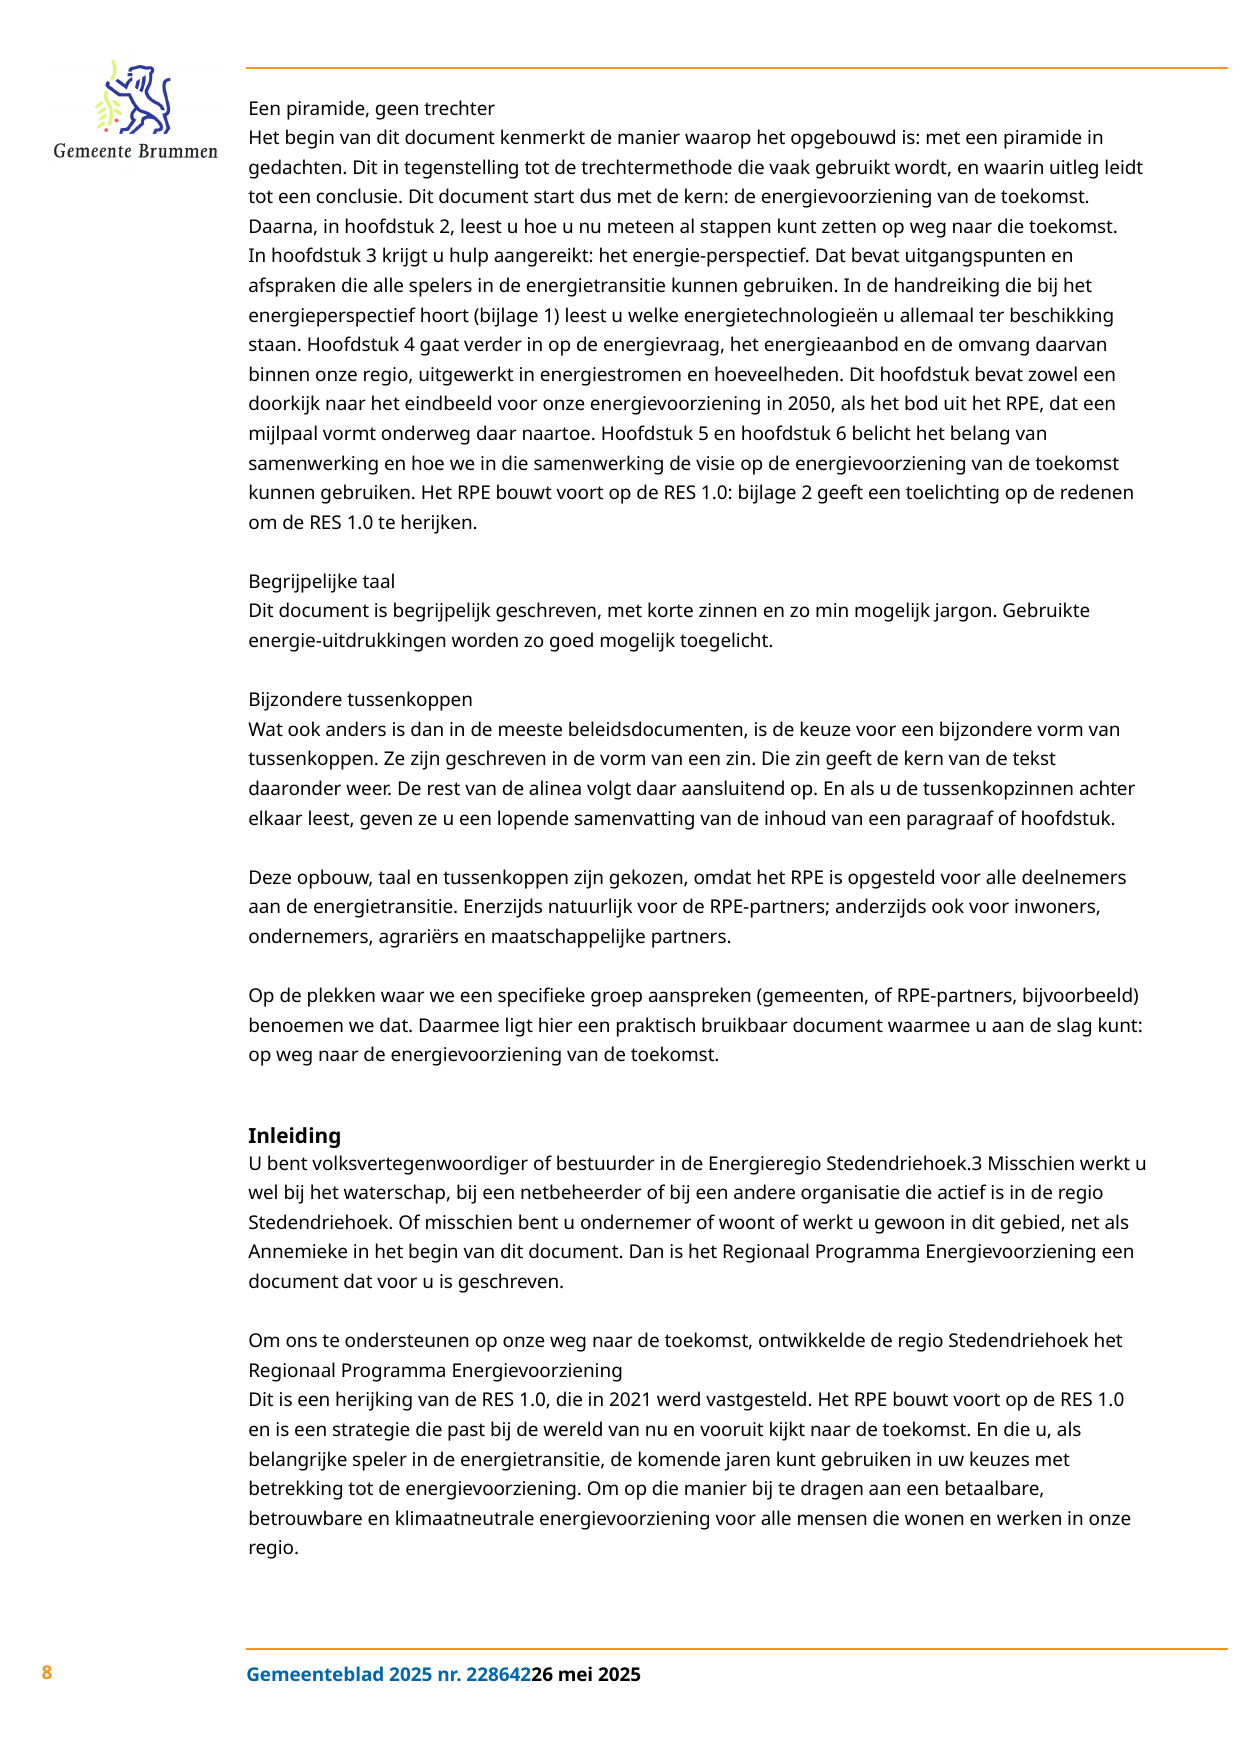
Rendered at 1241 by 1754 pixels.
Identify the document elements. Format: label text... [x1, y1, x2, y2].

text Op de plekken waar we een specifieke groep aanspreken (gemeenten, of RPE-partners, bijvoorbeeld) benoemen we dat. Daarmee ligt hier een praktisch bruikbaar document waarmee u aan de slag kunt: op weg naar de energievoorziening van de toekomst. [248, 982, 1152, 1067]
text Begrijpelijke taal [248, 568, 1152, 594]
text Een piramide, geen trechter [248, 95, 1152, 121]
text Dit is een herijking van de RES 1.0, die in 2021 werd vastgesteld. Het RPE bouwt voort op de RES 1.0 en is een strategie die past bij de wereld van nu en vooruit kijkt naar de toekomst. En die u, als belangrijke speler in de energietransitie, de komende jaren kunt gebruiken in uw keuzes met betrekking tot de energievoorziening. Om op die manier bij te dragen aan een betaalbare, betrouwbare en klimaatneutrale energievoorziening voor alle mensen die wonen en werken in onze regio. [248, 1387, 1152, 1560]
text Dit document is begrijpelijk geschreven, met korte zinnen en zo min mogelijk jargon. Gebruikte energie-uitdrukkingen worden zo goed mogelijk toegelicht. [248, 598, 1152, 653]
text In hoofdstuk 3 krijgt u hulp aangereikt: het energie-perspectief. Dat bevat uitgangspunten en afspraken die alle spelers in de energietransitie kunnen gebruiken. In de handreiking die bij het energieperspectief hoort (bijlage 1) leest u welke energietechnologieën u allemaal ter beschikking staan. Hoofdstuk 4 gaat verder in op de energievraag, het energieaanbod en de omvang daarvan binnen onze regio, uitgewerkt in energiestromen en hoeveelheden. Dit hoofdstuk bevat zowel een doorkijk naar het eindbeeld voor onze energievoorziening in 2050, als het bod uit het RPE, dat een mijlpaal vormt onderweg daar naartoe. Hoofdstuk 5 en hoofdstuk 6 belicht het belang van samenwerking en hoe we in die samenwerking de visie op de energievoorziening van de toekomst kunnen gebruiken. Het RPE bouwt voort op de RES 1.0: bijlage 2 geeft een toelichting op de redenen om de RES 1.0 te herijken. [248, 243, 1152, 535]
text U bent volksvertegenwoordiger of bestuurder in de Energieregio Stedendriehoek.3 Misschien werkt u wel bij het waterschap, bij een netbeheerder of bij een andere organisatie die actief is in de regio Stedendriehoek. Of misschien bent u ondernemer of woont of werkt u gewoon in dit gebied, net als Annemieke in het begin van dit document. Dan is het Regionaal Programma Energievoorziening een document dat voor u is geschreven. [248, 1150, 1152, 1294]
text Om ons te ondersteunen op onze weg naar de toekomst, ontwikkelde de regio Stedendriehoek het Regionaal Programma Energievoorziening [248, 1327, 1152, 1383]
text Bijzondere tussenkoppen [248, 686, 1152, 712]
picture [41, 47, 231, 172]
text Het begin van dit document kenmerkt de manier waarop het opgebouwd is: met een piramide in gedachten. Dit in tegenstelling tot de trechtermethode die vaak gebruikt wordt, en waarin uitleg leidt tot een conclusie. Dit document start dus met de kern: de energievoorziening van de toekomst. Daarna, in hoofdstuk 2, leest u hoe u nu meteen al stappen kunt zetten op weg naar die toekomst. [248, 124, 1152, 239]
text Deze opbouw, taal en tussenkoppen zijn gekozen, omdat het RPE is opgesteld voor alle deelnemers aan de energietransitie. Enerzijds natuurlijk voor de RPE-partners; anderzijds ook voor inwoners, ondernemers, agrariërs en maatschappelijke partners. [248, 864, 1152, 949]
text Inleiding [248, 1121, 1152, 1150]
text Wat ook anders is dan in de meeste beleidsdocumenten, is de keuze voor een bijzondere vorm van tussenkoppen. Ze zijn geschreven in de vorm van een zin. Die zin geeft de kern van de tekst daaronder weer. De rest van de alinea volgt daar aansluitend op. En als u de tussenkopzinnen achter elkaar leest, geven ze u een lopende samenvatting van de inhoud van een paragraaf of hoofdstuk. [248, 716, 1152, 831]
